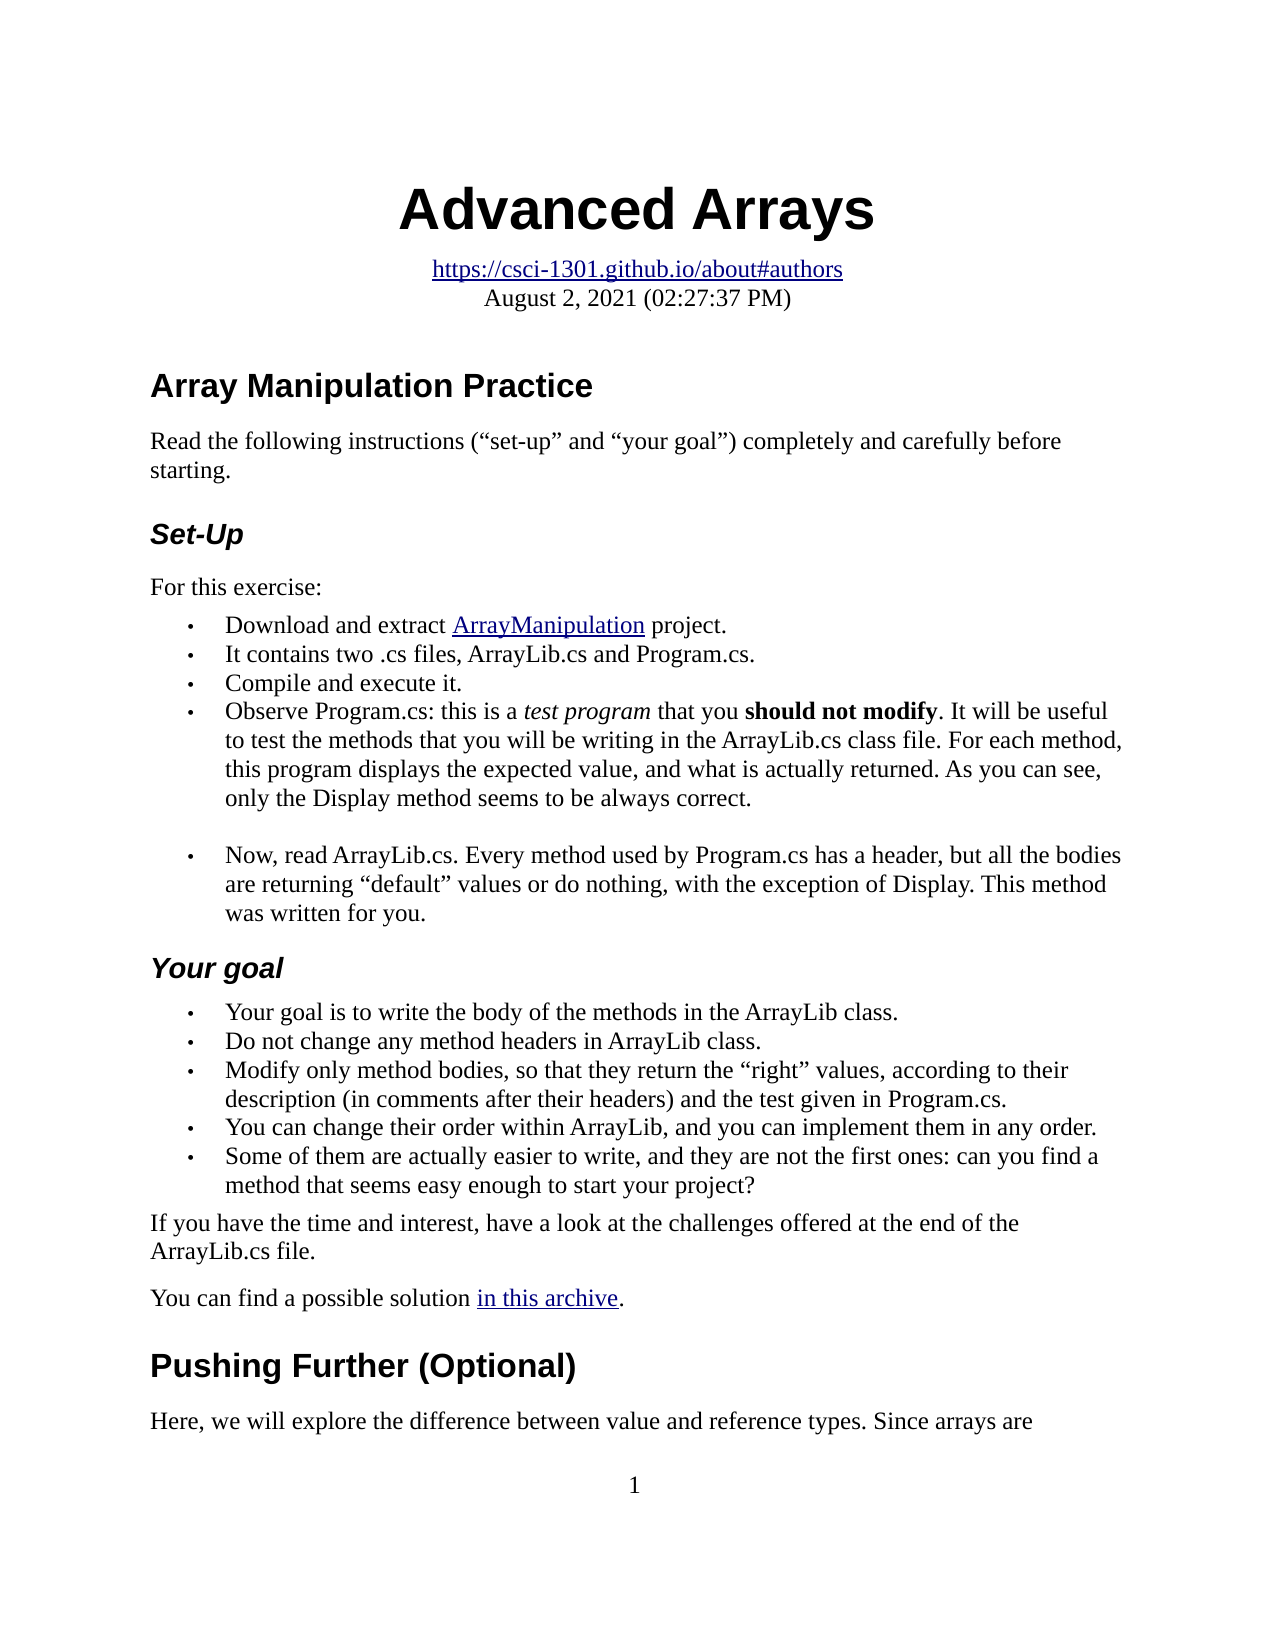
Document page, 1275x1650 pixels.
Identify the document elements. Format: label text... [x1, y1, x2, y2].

text Read the following instructions (“set-up” and “your goal”) completely and carefully before starting. [150, 426, 1125, 483]
list You can change their order within ArrayLib, and you can implement them in any order. [187, 1112, 1125, 1141]
title Advanced Arrays [150, 175, 1125, 242]
text You can find a possible solution in this archive. [150, 1283, 1125, 1312]
subtitle Array Manipulation Practice [150, 366, 1125, 404]
subtitle Pushing Further (Optional) [150, 1346, 1125, 1384]
text https://csci-1301.github.io/about#authors [150, 254, 1125, 283]
subtitle Your goal [150, 951, 1125, 985]
list Your goal is to write the body of the methods in the ArrayLib class. [187, 997, 1125, 1026]
list It contains two .cs files, ArrayLib.cs and Program.cs. [187, 639, 1125, 668]
list Compile and execute it. [187, 668, 1125, 696]
text For this exercise: [150, 572, 1125, 601]
list Observe Program.cs: this is a test program that you should not modify. It will be useful to test the methods that you will be writing in the ArrayLib.cs class file. For each method, this program displays the expected value, and what is actually returned. As you can see, only the Display method seems to be always correct. [187, 696, 1125, 840]
subtitle Set-Up [150, 517, 1125, 551]
list Download and extract ArrayManipulation project. [187, 610, 1125, 639]
text If you have the time and interest, have a look at the challenges offered at the end of the ArrayLib.cs file. [150, 1208, 1125, 1265]
list Now, read ArrayLib.cs. Every method used by Program.cs has a header, but all the bodies are returning “default” values or do nothing, with the exception of Display. This method was written for you. [187, 840, 1125, 926]
list Some of them are actually easier to write, and they are not the first ones: can you find a method that seems easy enough to start your project? [187, 1141, 1125, 1199]
text Here, we will explore the difference between value and reference types. Since arrays are [150, 1406, 1125, 1434]
text August 2, 2021 (02:27:37 PM) [150, 283, 1125, 312]
list Modify only method bodies, so that they return the “right” values, according to their description (in comments after their headers) and the test given in Program.cs. [187, 1055, 1125, 1112]
list Do not change any method headers in ArrayLib class. [187, 1026, 1125, 1055]
